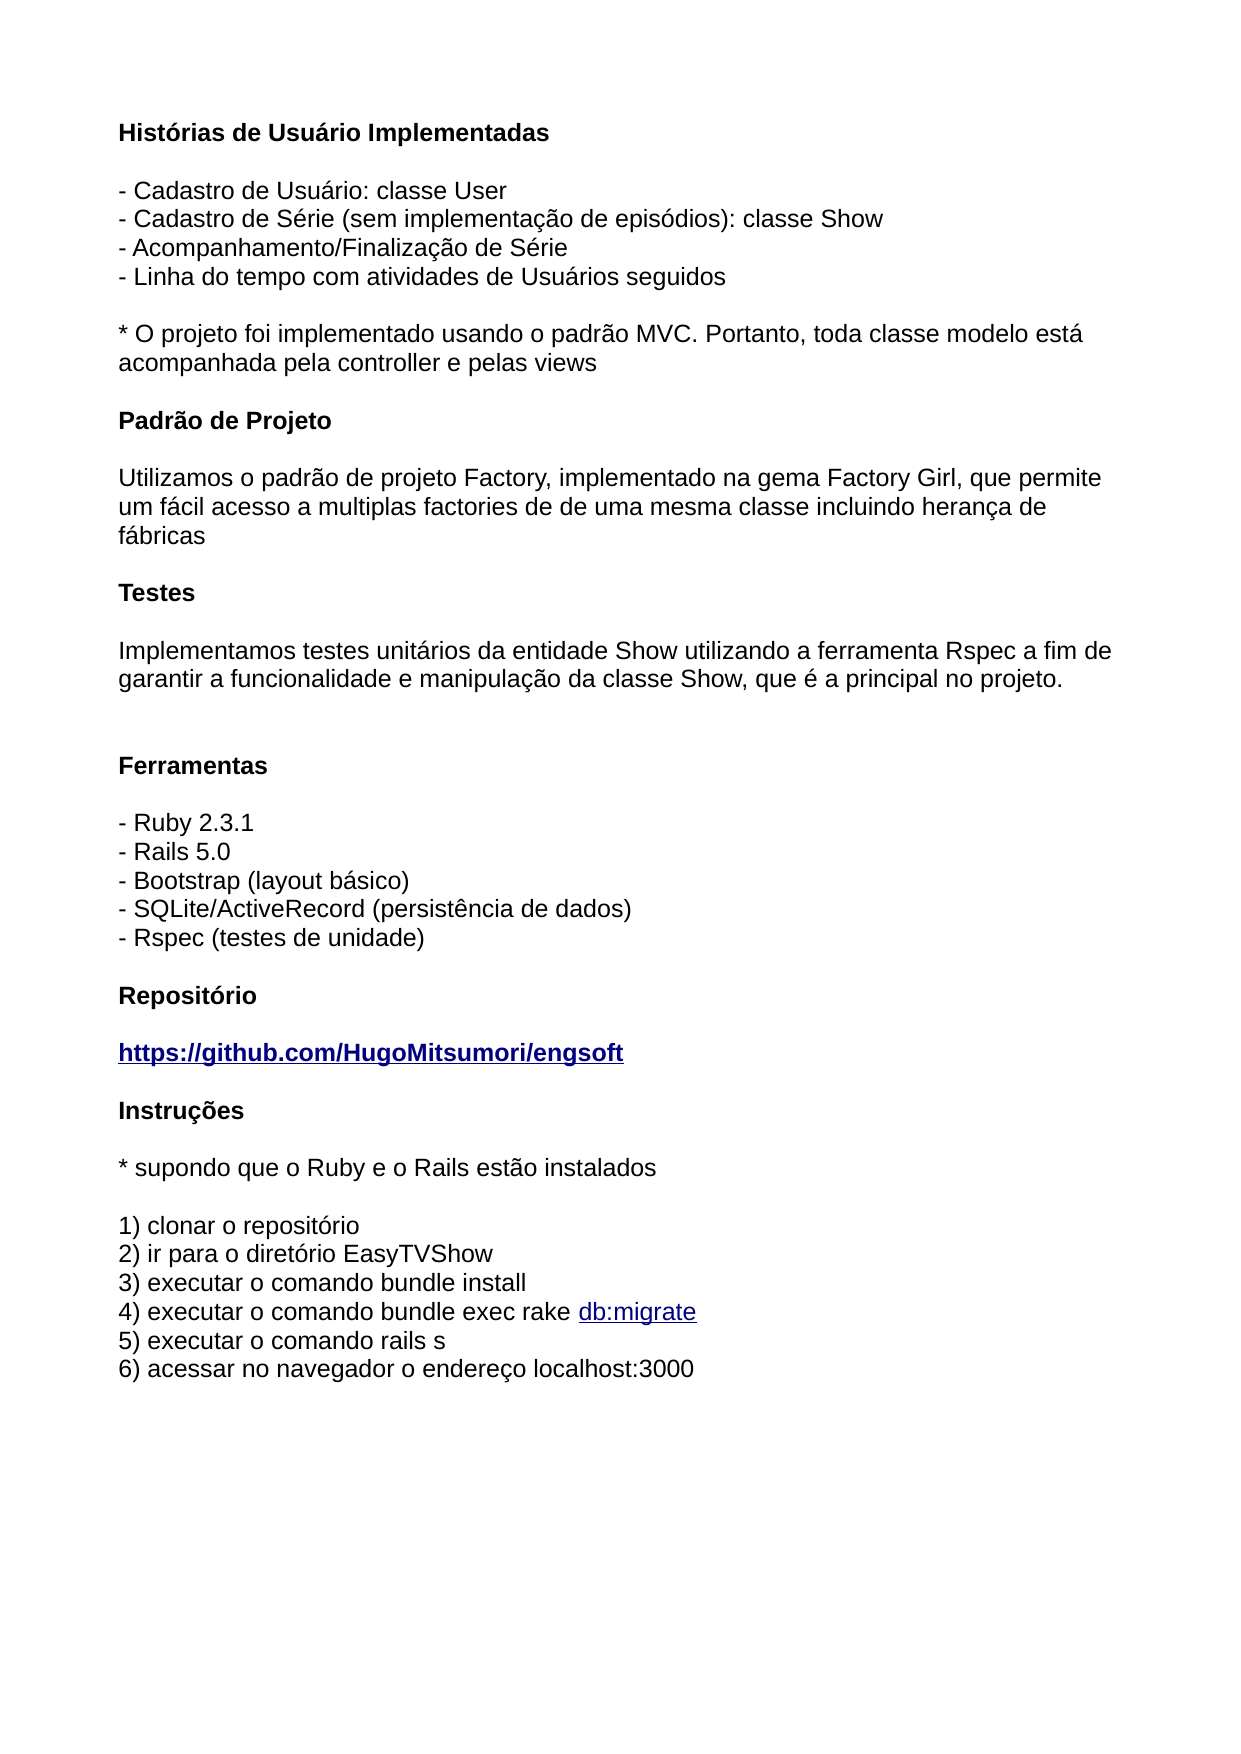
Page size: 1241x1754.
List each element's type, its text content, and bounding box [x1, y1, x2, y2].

text * O projeto foi implementado usando o padrão MVC. Portanto, toda classe modelo está acompanhada pela controller e pelas views [118, 319, 1122, 377]
text - Linha do tempo com atividades de Usuários seguidos [118, 262, 1122, 291]
text 6) acessar no navegador o endereço localhost:3000 [118, 1354, 1122, 1383]
text Instruções [118, 1096, 1122, 1124]
text 1) clonar o repositório [118, 1211, 1122, 1239]
text 2) ir para o diretório EasyTVShow [118, 1239, 1122, 1268]
text - Cadastro de Usuário: classe User [118, 176, 1122, 204]
text 3) executar o comando bundle install [118, 1268, 1122, 1297]
text Implementamos testes unitários da entidade Show utilizando a ferramenta Rspec a fim de garantir a funcionalidade e manipulação da classe Show, que é a principal no projeto. [118, 636, 1122, 693]
text Ferramentas [118, 751, 1122, 779]
text Padrão de Projeto [118, 406, 1122, 434]
text Histórias de Usuário Implementadas [118, 118, 1122, 147]
text 4) executar o comando bundle exec rake db:migrate [118, 1297, 1122, 1326]
text - Rspec (testes de unidade) [118, 923, 1122, 952]
text - SQLite/ActiveRecord (persistência de dados) [118, 894, 1122, 923]
text * supondo que o Ruby e o Rails estão instalados [118, 1153, 1122, 1182]
text https://github.com/HugoMitsumori/engsoft [118, 1038, 1122, 1067]
text - Bootstrap (layout básico) [118, 866, 1122, 894]
text - Acompanhamento/Finalização de Série [118, 233, 1122, 262]
text Repositório [118, 981, 1122, 1009]
text - Rails 5.0 [118, 837, 1122, 866]
text - Ruby 2.3.1 [118, 808, 1122, 837]
text Utilizamos o padrão de projeto Factory, implementado na gema Factory Girl, que permite um fácil acesso a multiplas factories de de uma mesma classe incluindo herança de fábricas [118, 463, 1122, 549]
text 5) executar o comando rails s [118, 1326, 1122, 1354]
text - Cadastro de Série (sem implementação de episódios): classe Show [118, 204, 1122, 233]
text Testes [118, 578, 1122, 607]
